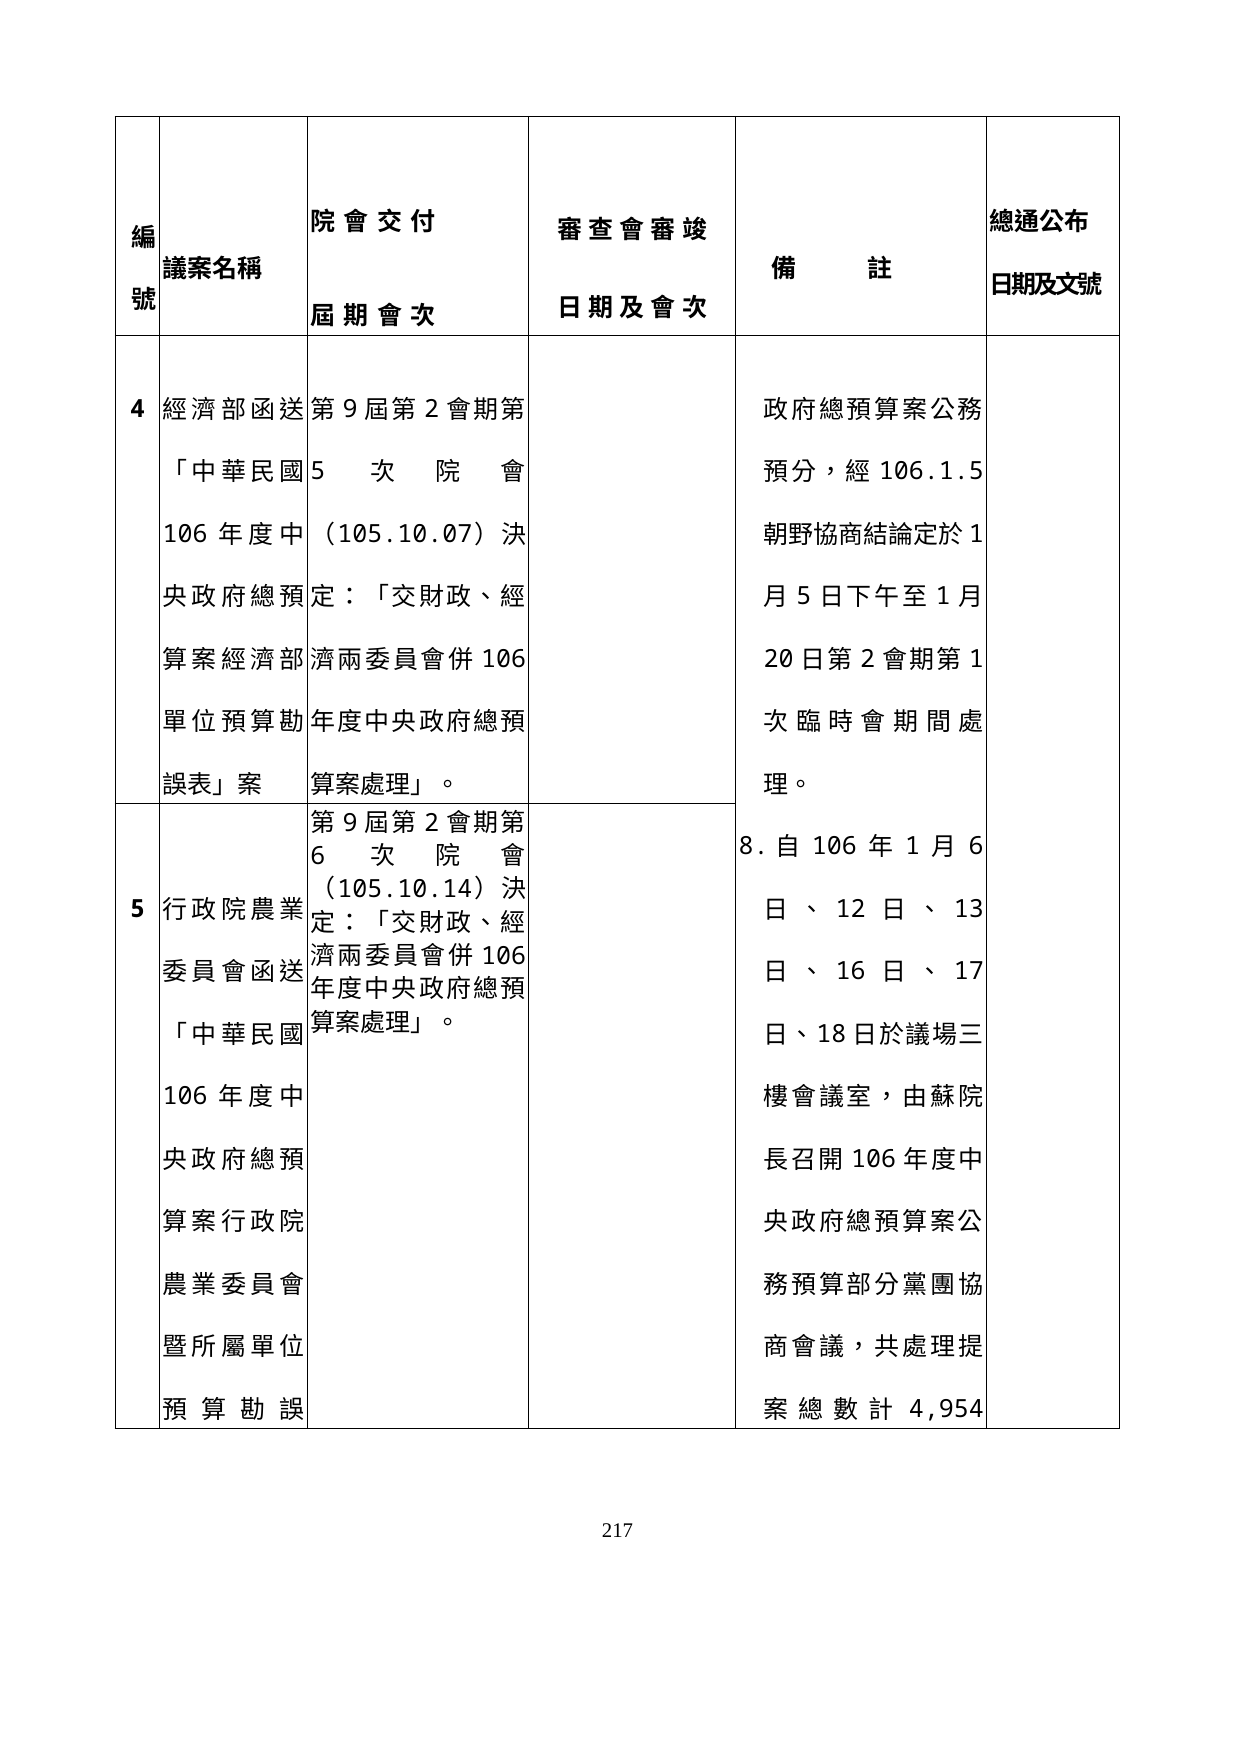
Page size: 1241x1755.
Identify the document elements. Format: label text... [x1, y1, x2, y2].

table_header 院會交付 屆期會次 [308, 117, 528, 334]
table_cell [529, 804, 735, 1428]
table_header 審查會審竣 日期及會次 [529, 117, 735, 334]
table_cell 經濟部函送「中華民國106年度中央政府總預算案經濟部單位預算勘誤表」案 [160, 336, 307, 803]
table_cell 行政院農業委員會函送「中華民國106年度中央政府總預算案行政院農業委員會暨所屬單位預算勘誤 [160, 804, 307, 1428]
table_cell 第9屆第2會期第5次院會（105.10.07）決定：「交財政、經濟兩委員會併106年度中央政府總預算案處理」。 [308, 336, 528, 803]
table_cell [987, 336, 1119, 1428]
table_cell 5 [116, 804, 159, 1428]
table_cell 4 [116, 336, 159, 803]
table_header 議案名稱 [160, 117, 307, 334]
table_cell 第9屆第2會期第6次院會（105.10.14）決定：「交財政、經濟兩委員會併106年度中央政府總預算案處理」。 [308, 804, 528, 1428]
table_header 總通公布 日期及文號 [987, 117, 1119, 334]
table_cell 政府總預算案公務預分，經106.1.5朝野協商結論定於1月5日下午至1月20日第2會期第1次臨時會期間處理。 8.自106年1月6日、12日、13日、16日、17日、18日於議場三樓會議室，由蘇院長召開106年度中央政府總預算案公務預算部分黨團協商會議，共處理提案總數計4,954 [736, 336, 986, 1428]
table_header 備 註 [736, 117, 986, 334]
table_header 編號 [116, 117, 159, 334]
table_cell [529, 336, 735, 803]
